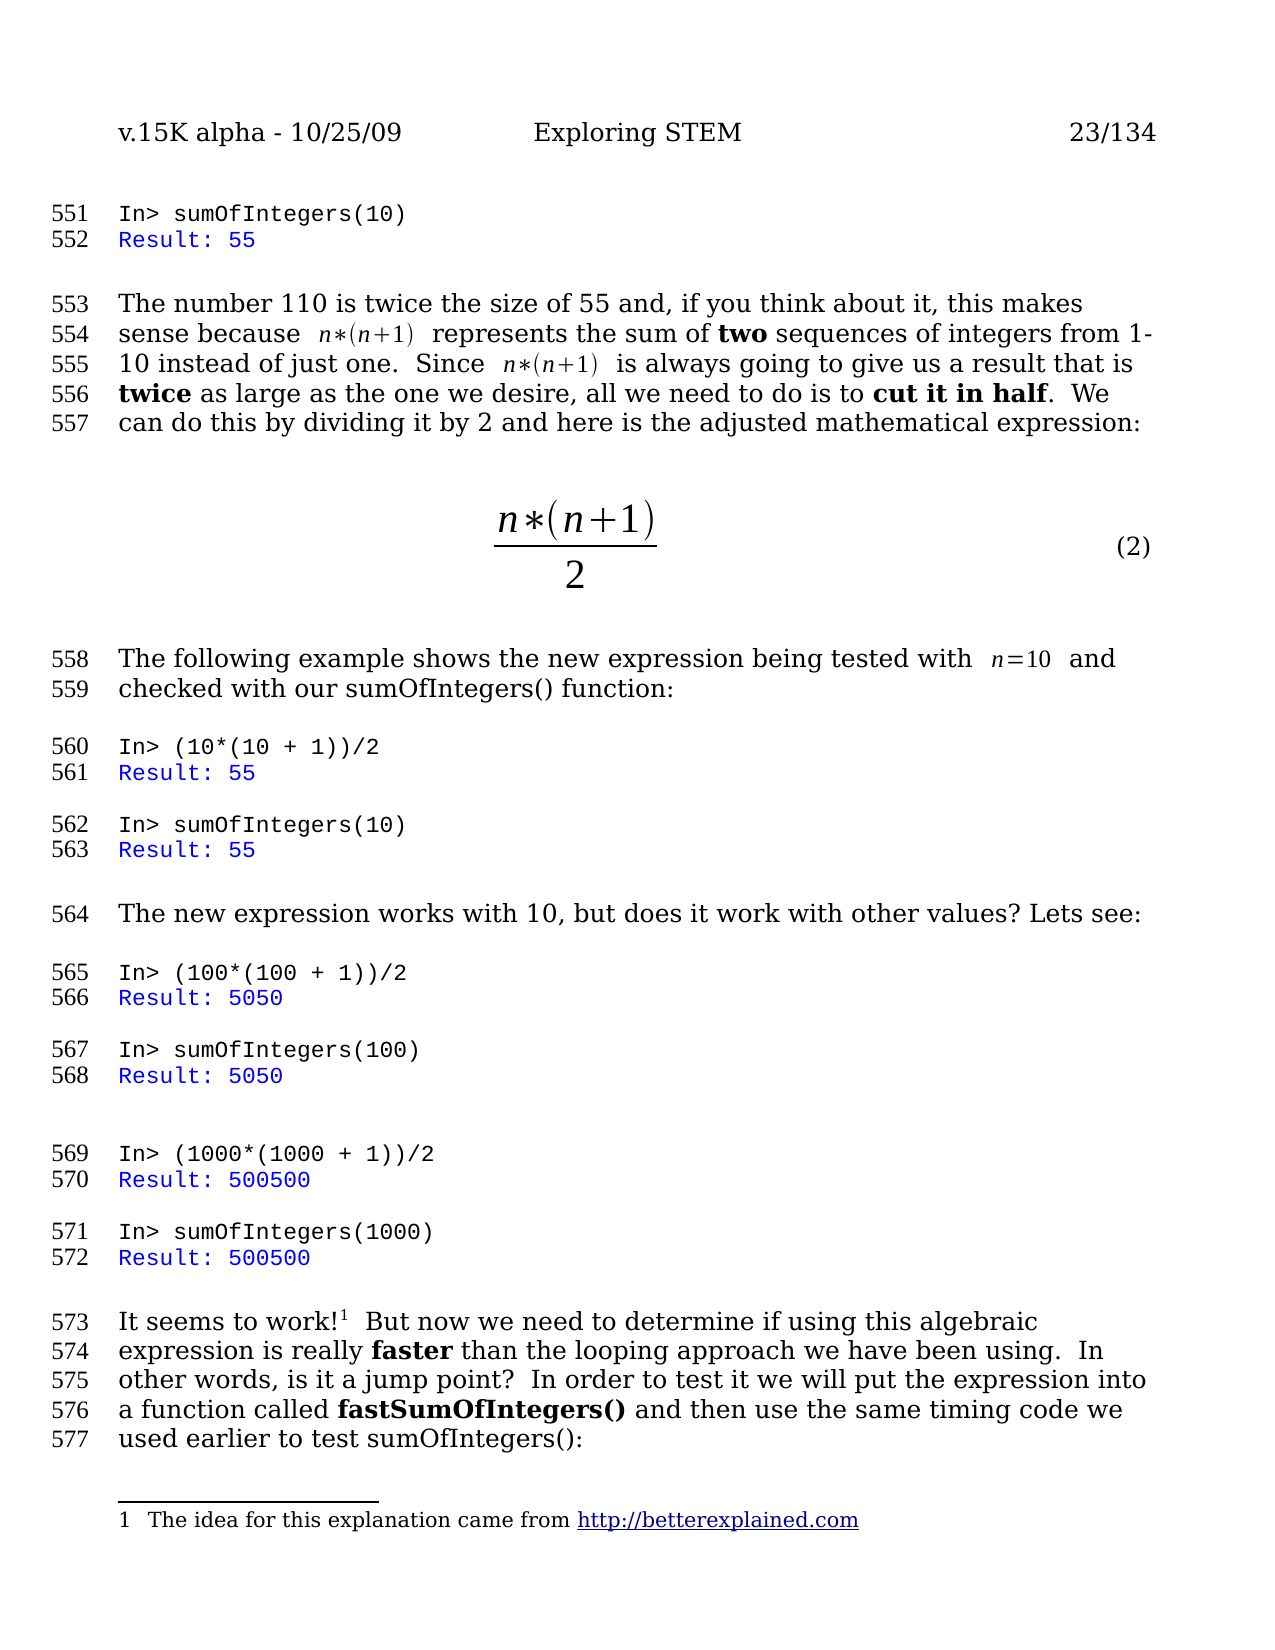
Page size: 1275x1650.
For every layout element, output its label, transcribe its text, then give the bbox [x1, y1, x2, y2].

table_header (2) [1041, 488, 1157, 606]
text In> sumOfIntegers(10) [118, 203, 1157, 229]
text Result: 500500 [118, 1168, 1157, 1194]
text In> sumOfIntegers(1000) [118, 1220, 1157, 1246]
text In> (100*(100 + 1))/2 [118, 961, 1157, 987]
text In> (1000*(1000 + 1))/2 [118, 1142, 1157, 1168]
text Result: 55 [118, 839, 1157, 865]
text The idea for this explanation came from http://betterexplained.com [118, 1508, 1157, 1532]
text In> sumOfIntegers(100) [118, 1039, 1157, 1064]
text Result: 5050 [118, 1064, 1157, 1091]
text In> sumOfIntegers(10) [118, 813, 1157, 839]
text Result: 55 [118, 761, 1157, 787]
text The new expression works with 10, but does it work with other values? Lets see: [118, 900, 1157, 929]
table_header [118, 488, 1041, 606]
text Result: 55 [118, 229, 1157, 254]
text In> (10*(10 + 1))/2 [118, 735, 1157, 761]
text Result: 5050 [118, 987, 1157, 1013]
text Result: 500500 [118, 1246, 1157, 1272]
text The following example shows the new expression being tested withand checked with our sumOfIntegers() function: [118, 644, 1157, 703]
text The number 110 is twice the size of 55 and, if you think about it, this makes sense becauserepresents the sum of two sequences of integers from 1-10 instead of just one. Sinceis always going to give us a result that is twice as large as the one we desire, all we need to do is to cut it in half. We can do this by dividing it by 2 and here is the adjusted mathematical expression: [118, 289, 1157, 437]
text It seems to work! But now we need to determine if using this algebraic expression is really faster than the looping approach we have been using. In other words, is it a jump point? In order to test it we will put the expression into a function called fastSumOfIntegers() and then use the same timing code we used earlier to test sumOfIntegers(): [118, 1307, 1157, 1453]
